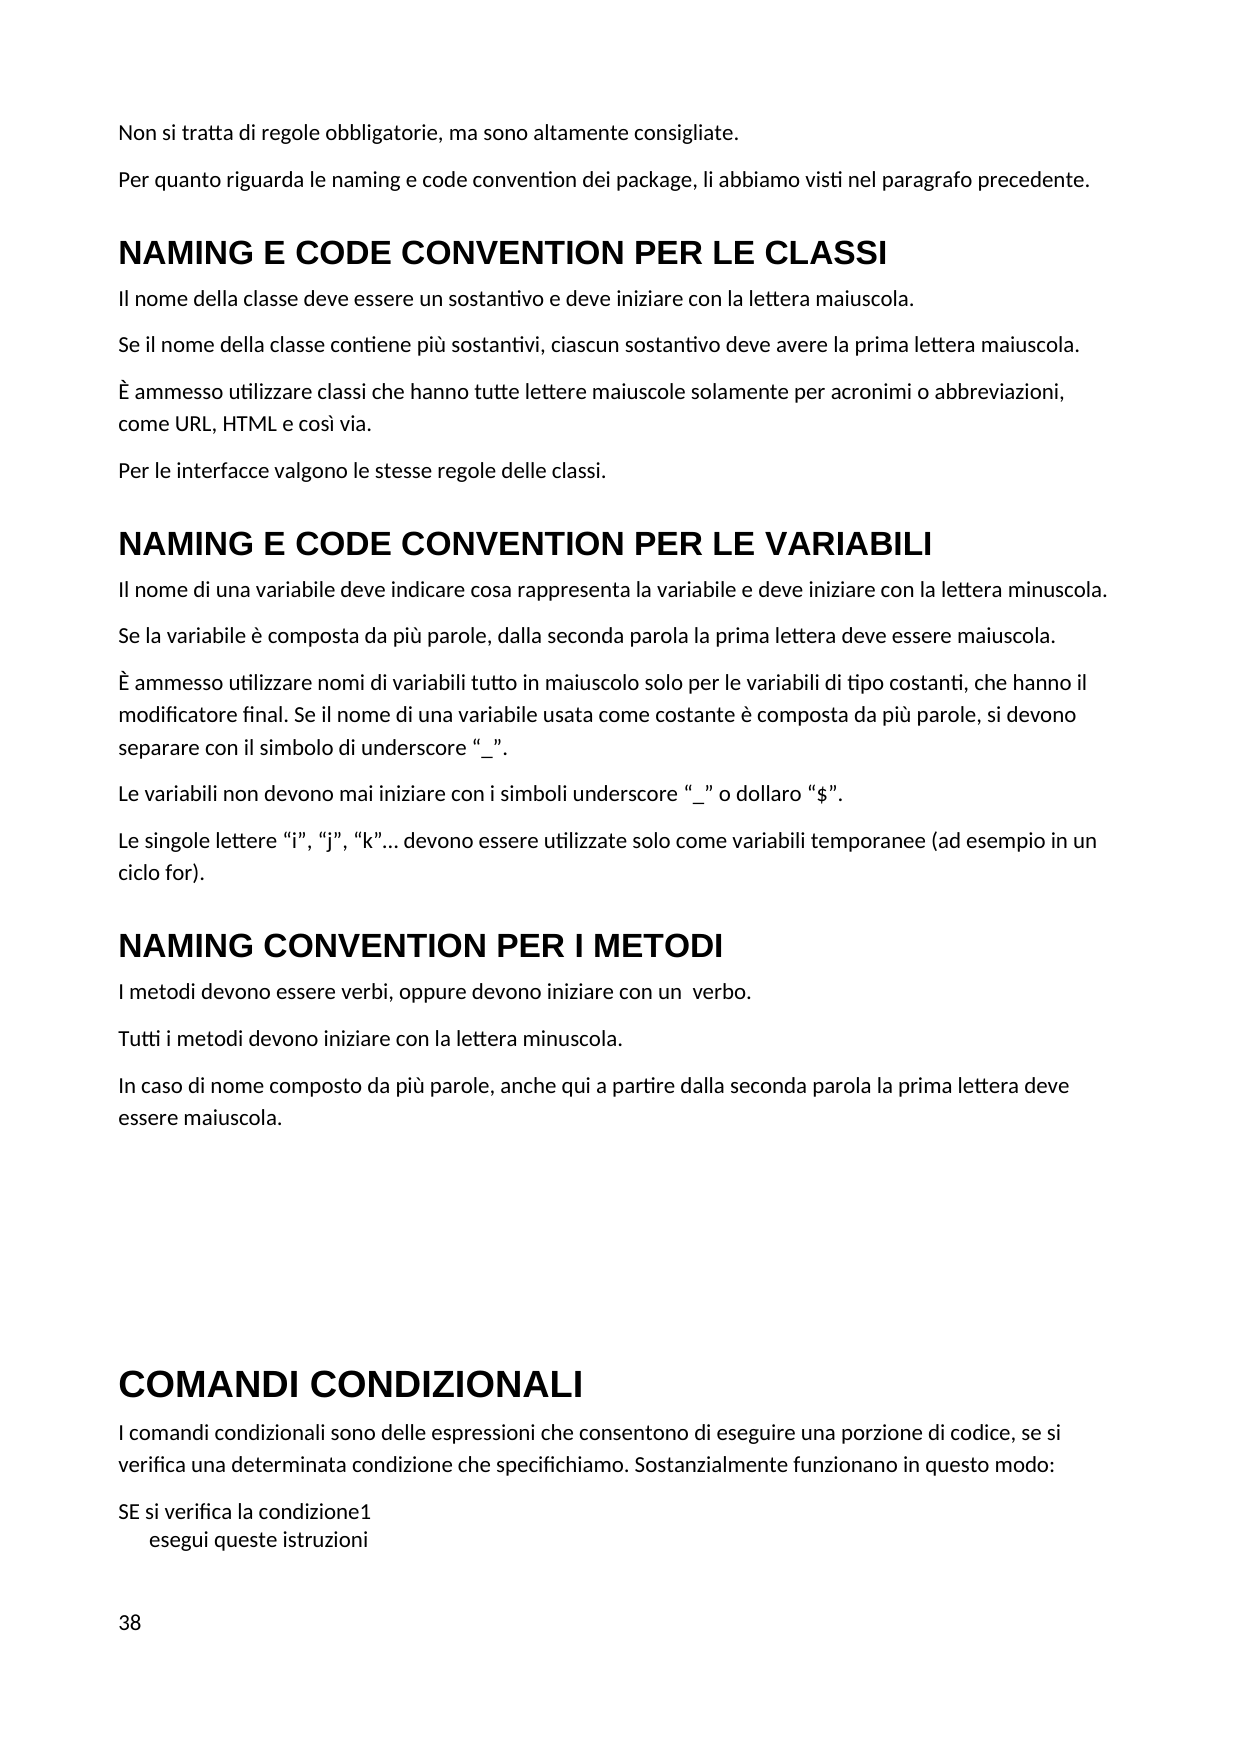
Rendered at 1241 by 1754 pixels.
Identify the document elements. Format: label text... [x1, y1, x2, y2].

text Il nome di una variabile deve indicare cosa rappresenta la variabile e deve iniziare con la lettera minuscola. [118, 575, 1122, 603]
text Il nome della classe deve essere un sostantivo e deve iniziare con la lettera maiuscola. [118, 284, 1122, 312]
subtitle NAMING E CODE CONVENTION PER LE VARIABILI [118, 524, 1122, 562]
text Per le interfacce valgono le stesse regole delle classi. [118, 456, 1122, 484]
text Le variabili non devono mai iniziare con i simboli underscore “_” o dollaro “$”. [118, 779, 1122, 808]
text Se il nome della classe contiene più sostantivi, ciascun sostantivo deve avere la prima lettera maiuscola. [118, 330, 1122, 358]
subtitle COMANDI CONDIZIONALI [118, 1362, 1122, 1406]
text È ammesso utilizzare classi che hanno tutte lettere maiuscole solamente per acronimi o abbreviazioni, come URL, HTML e così via. [118, 377, 1122, 437]
subtitle NAMING E CODE CONVENTION PER LE CLASSI [118, 232, 1122, 271]
text SE si verifica la condizione1 [118, 1497, 1122, 1525]
text I comandi condizionali sono delle espressioni che consentono di eseguire una porzione di codice, se si verifica una determinata condizione che specifichiamo. Sostanzialmente funzionano in questo modo: [118, 1418, 1122, 1478]
text Se la variabile è composta da più parole, dalla seconda parola la prima lettera deve essere maiuscola. [118, 622, 1122, 650]
text I metodi devono essere verbi, oppure devono iniziare con un verbo. [118, 977, 1122, 1005]
subtitle NAMING CONVENTION PER I METODI [118, 926, 1122, 965]
text Per quanto riguarda le naming e code convention dei package, li abbiamo visti nel paragrafo precedente. [118, 165, 1122, 193]
text esegui queste istruzioni [118, 1525, 1122, 1553]
text È ammesso utilizzare nomi di variabili tutto in maiuscolo solo per le variabili di tipo costanti, che hanno il modificatore final. Se il nome di una variabile usata come costante è composta da più parole, si devono separare con il simbolo di underscore “_”. [118, 668, 1122, 761]
text Le singole lettere “i”, “j”, “k”… devono essere utilizzate solo come variabili temporanee (ad esempio in un ciclo for). [118, 826, 1122, 887]
text In caso di nome composto da più parole, anche qui a partire dalla seconda parola la prima lettera deve essere maiuscola. [118, 1071, 1122, 1131]
text Tutti i metodi devono iniziare con la lettera minuscola. [118, 1024, 1122, 1052]
text Non si tratta di regole obbligatorie, ma sono altamente consigliate. [118, 118, 1122, 146]
